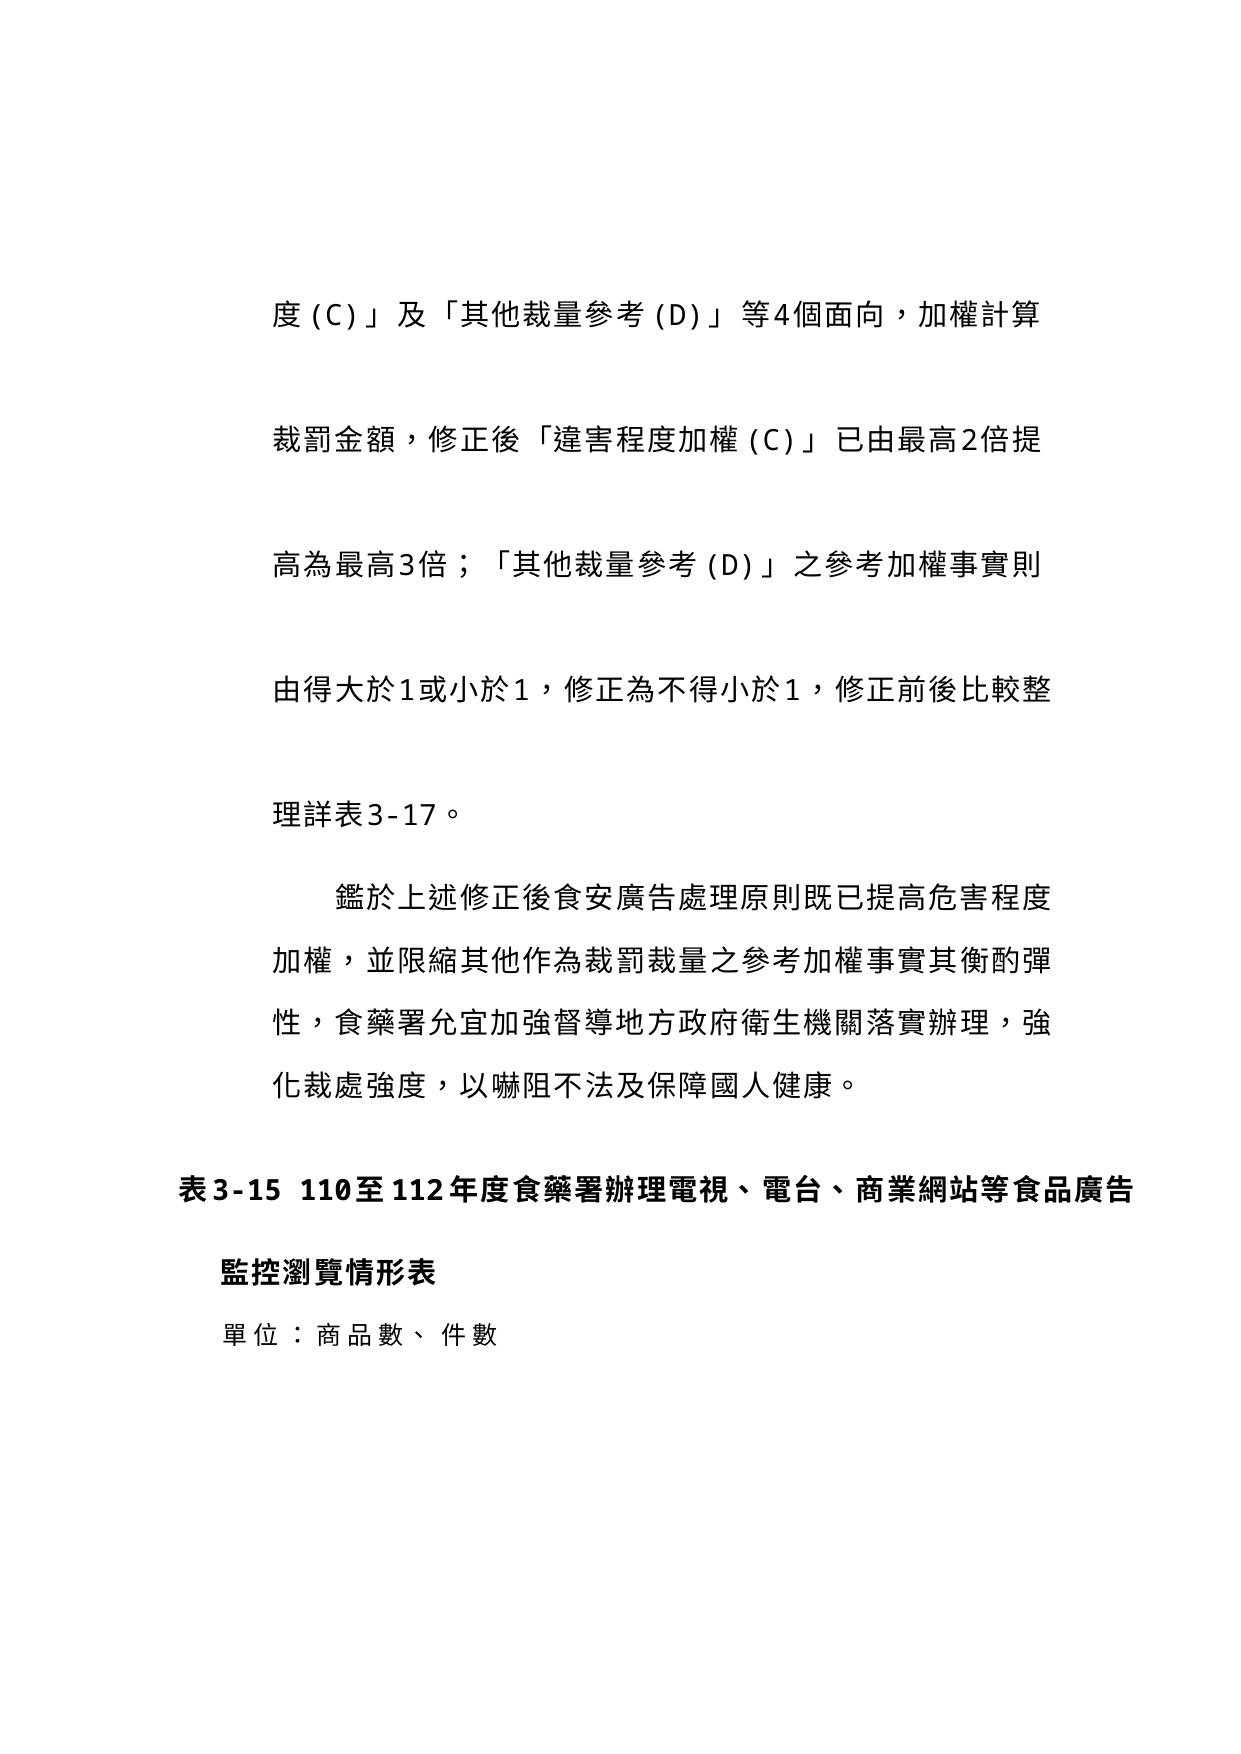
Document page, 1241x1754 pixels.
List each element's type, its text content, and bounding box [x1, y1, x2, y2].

text 鑑於上述修正後食安廣告處理原則既已提高危害程度加權，並限縮其他作為裁罰裁量之參考加權事實其衡酌彈性，食藥署允宜加強督導地方政府衛生機關落實辦理，強化裁處強度，以嚇阻不法及保障國人健康。 [266, 854, 1063, 1104]
text 度(C)」及「其他裁量參考(D)」等4個面向，加權計算裁罰金額，修正後「違害程度加權(C)」已由最高2倍提高為最高3倍；「其他裁量參考(D)」之參考加權事實則由得大於1或小於1，修正為不得小於1，修正前後比較整理詳表3-17。 [266, 229, 1063, 854]
text 表3-15 110至112年度食藥署辦理電視、電台、商業網站等食品廣告監控瀏覽情形表 單位：商品數、件數 [103, 1104, 1138, 1354]
